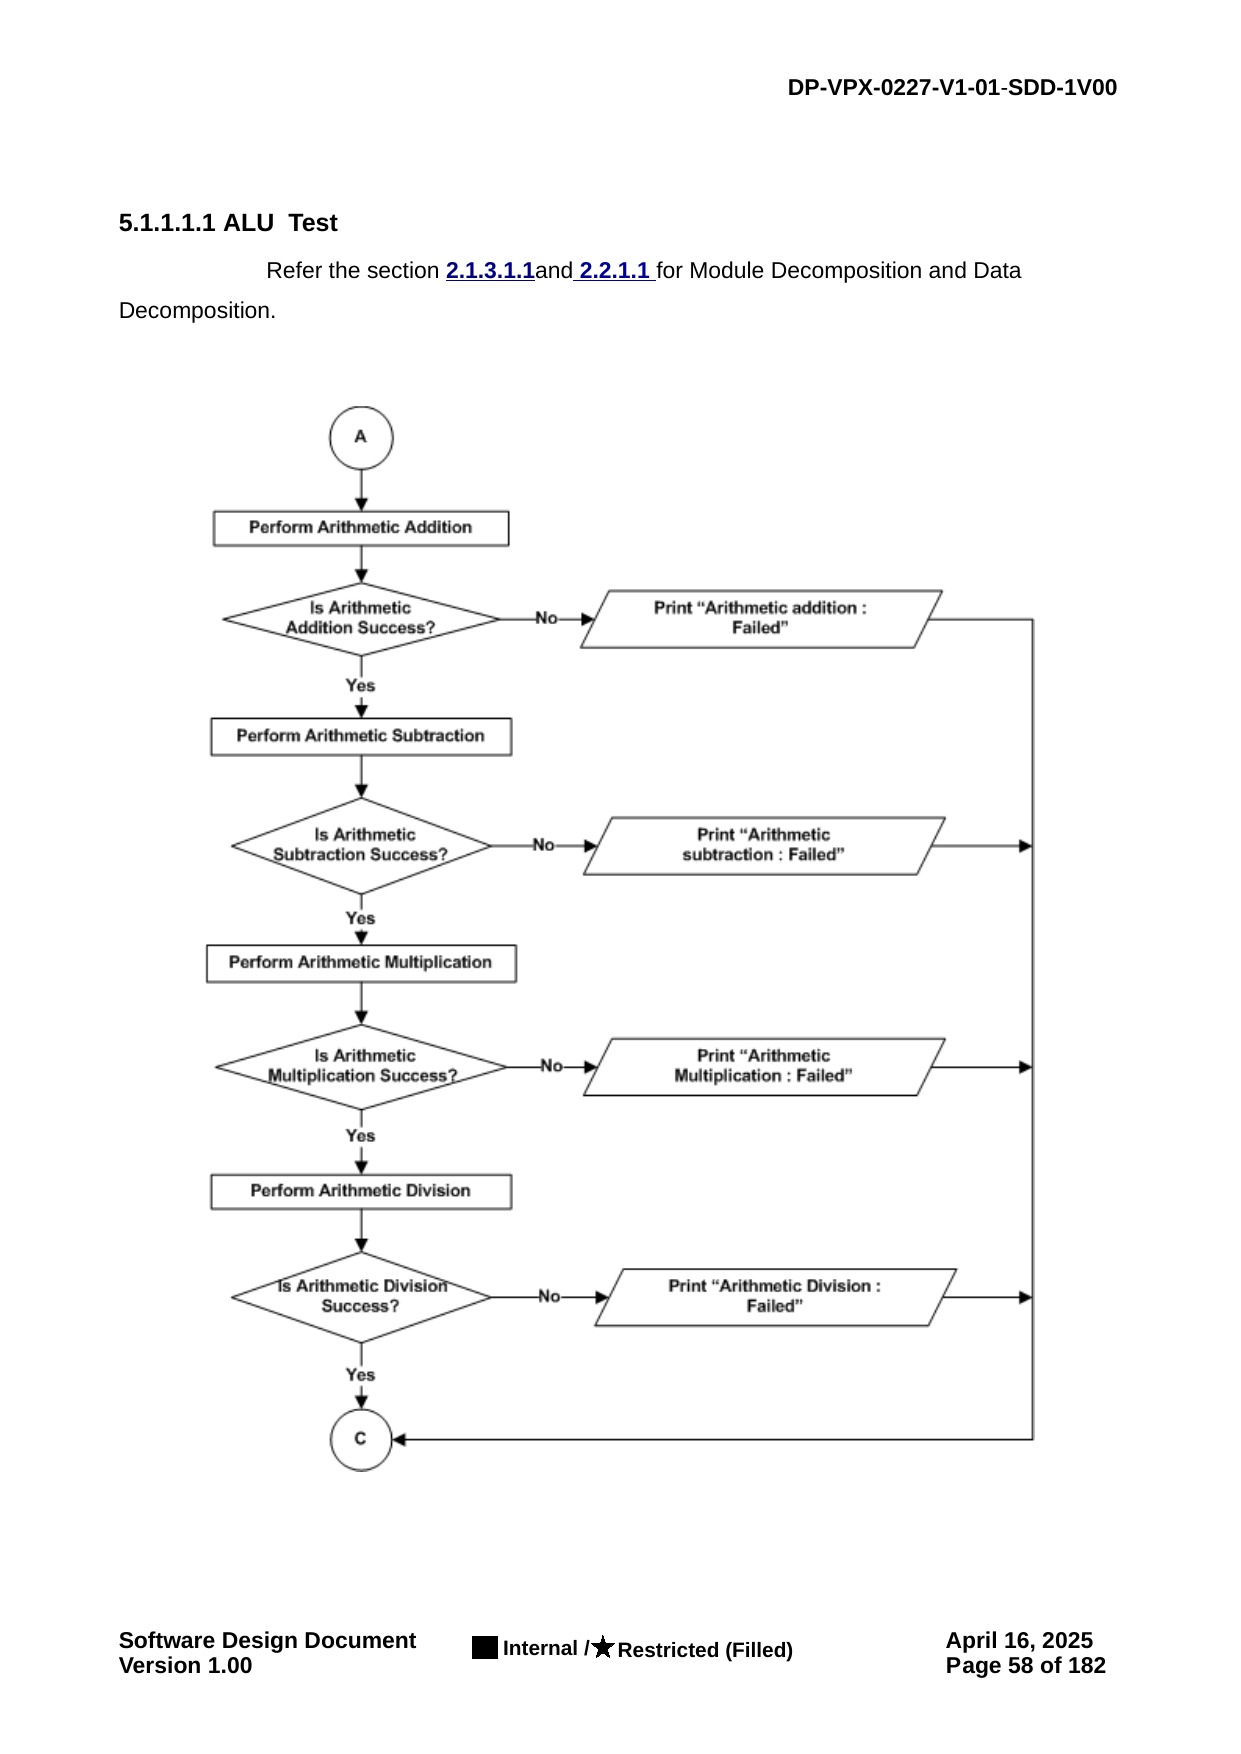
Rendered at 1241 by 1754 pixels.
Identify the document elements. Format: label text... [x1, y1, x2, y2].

picture [205, 406, 1035, 1472]
text Refer the section 2.1.3.1.1and 2.2.1.1 for Module Decomposition and Data Decomposition. [118, 257, 1122, 323]
subtitle ALU Test [118, 208, 1122, 237]
